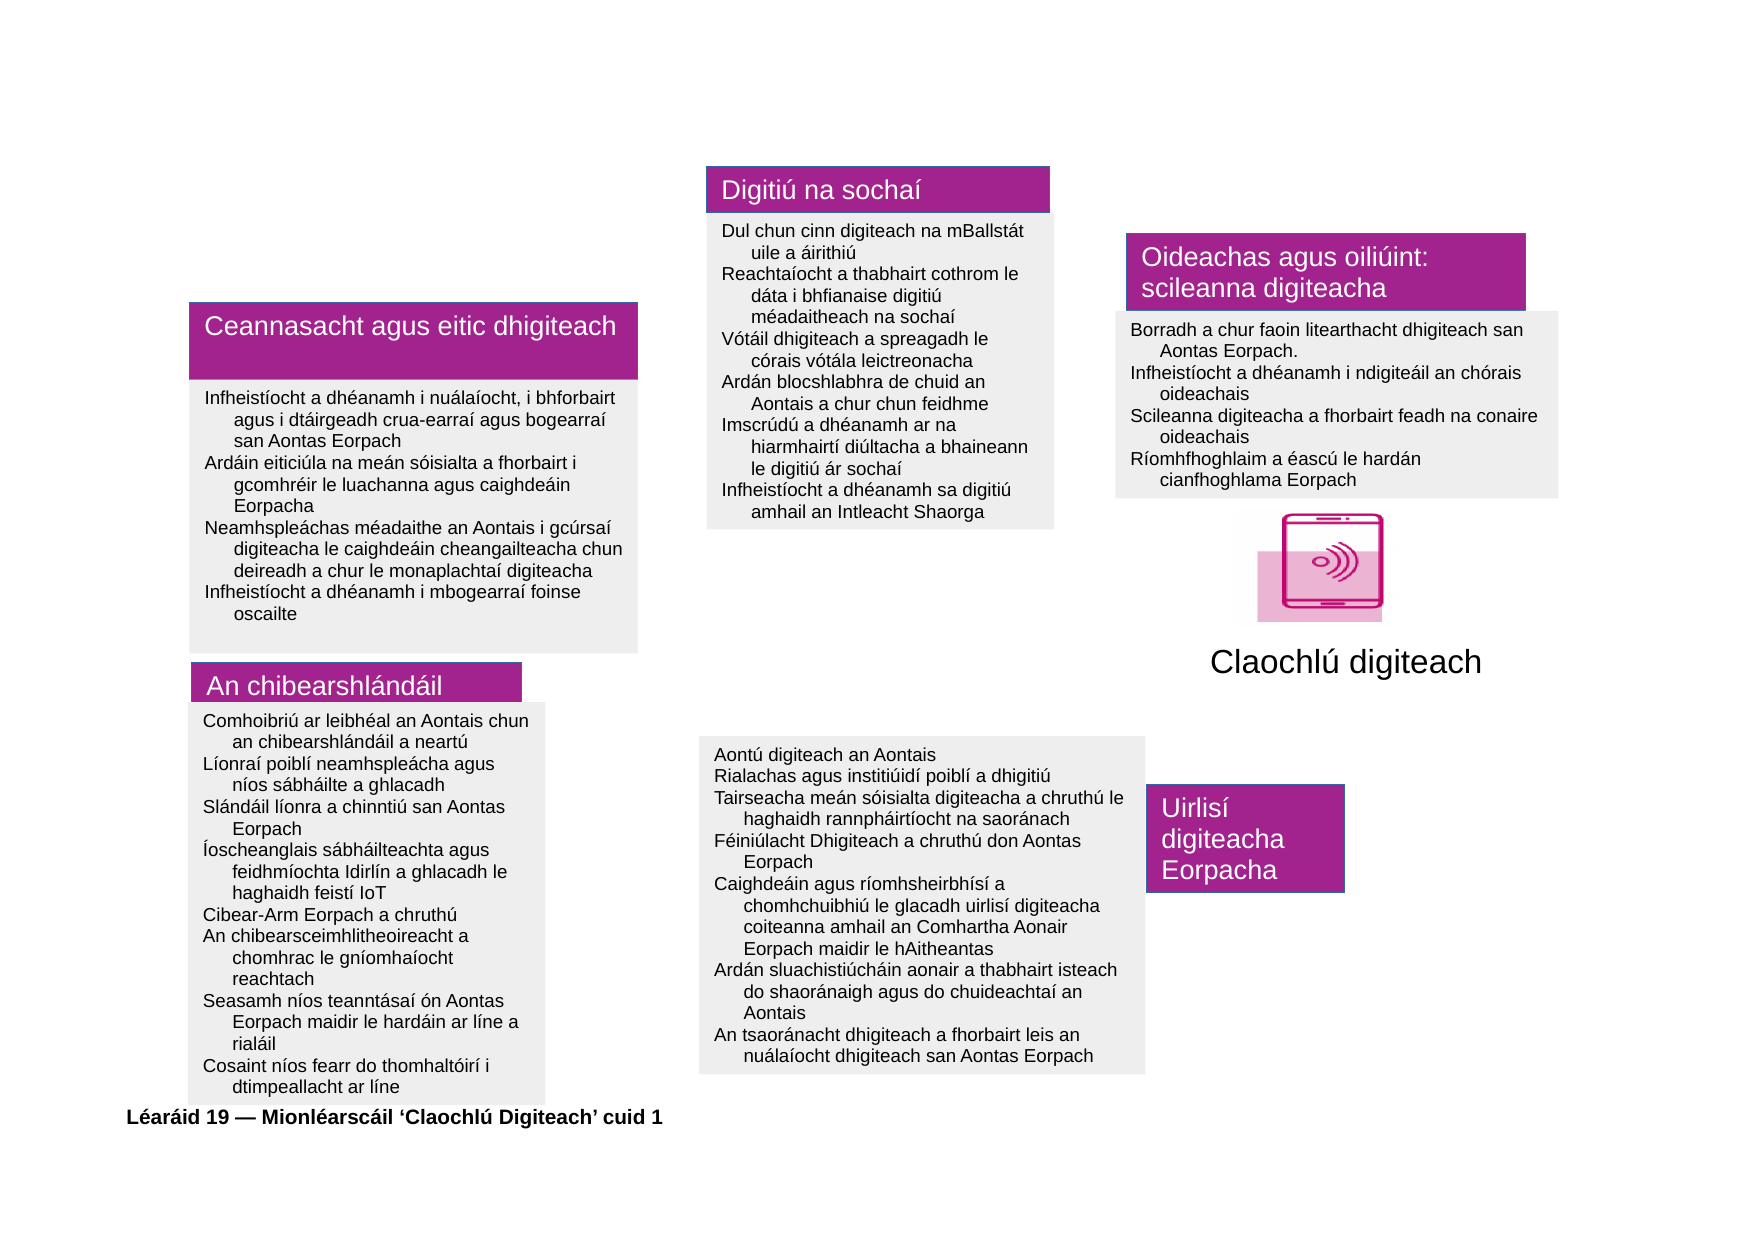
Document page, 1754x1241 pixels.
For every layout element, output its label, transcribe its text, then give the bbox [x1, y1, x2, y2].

text Léaráid 19 — Mionléarscáil ‘Claochlú Digiteach’ cuid 1 [126, 179, 1620, 1129]
picture [1233, 508, 1397, 627]
